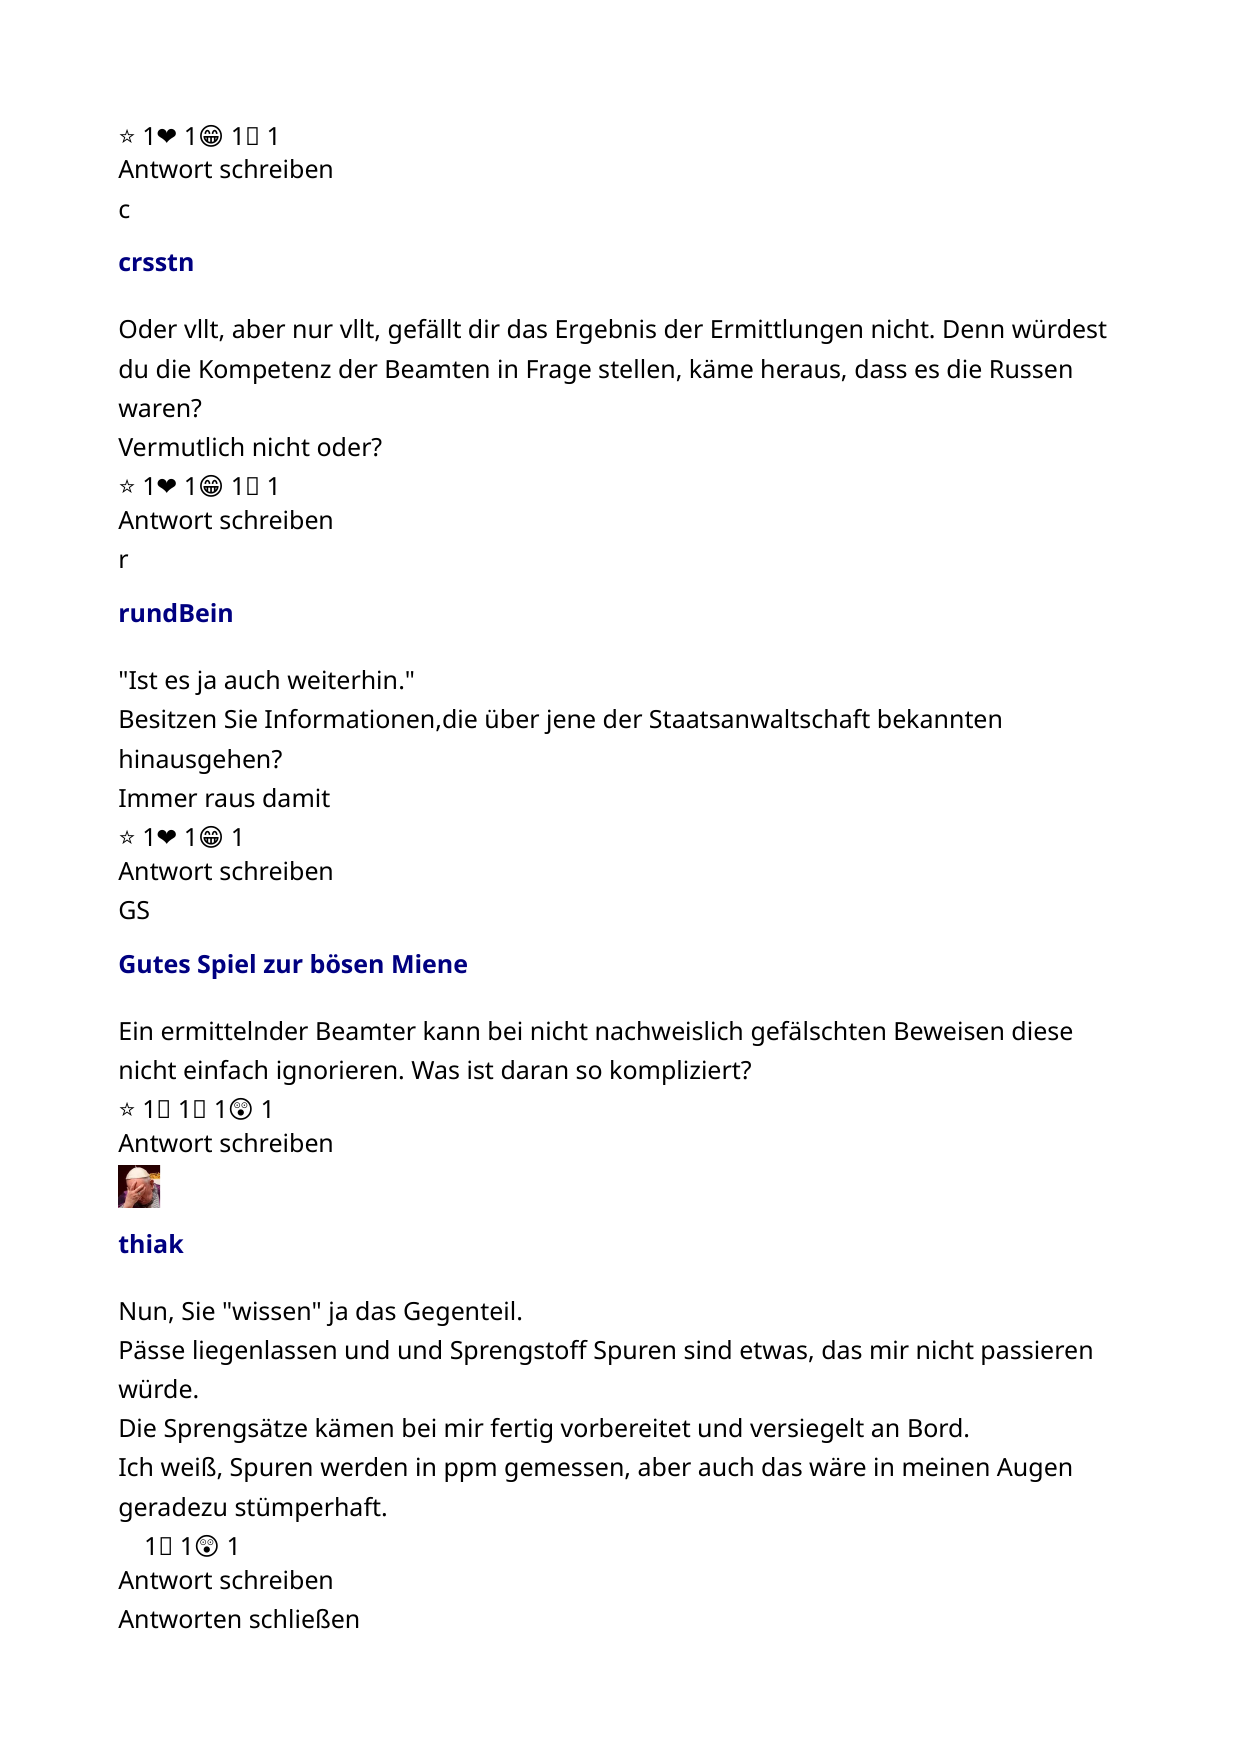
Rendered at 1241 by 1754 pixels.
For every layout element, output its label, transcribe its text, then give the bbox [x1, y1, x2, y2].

text r [118, 542, 1122, 576]
subtitle thiak [118, 1226, 1122, 1260]
text Pässe liegenlassen und und Sprengstoff Spuren sind etwas, das mir nicht passieren würde. [118, 1332, 1122, 1406]
subtitle crsstn [118, 245, 1122, 279]
text ⭐️ 1❤️ 1😁 1🙁 1 [118, 469, 1122, 503]
subtitle rundBein [118, 596, 1122, 630]
text Oder vllt, aber nur vllt, gefällt dir das Ergebnis der Ermittlungen nicht. Denn würdest du die Kompetenz der Beamten in Frage stellen, käme heraus, dass es die Russen waren? Vermutlich nicht oder? [118, 312, 1122, 464]
text Antwort schreiben [118, 1562, 1122, 1596]
text Antwort schreiben [118, 1126, 1122, 1160]
text ⭐️ 1🙁 1🤨 1😲 1 [118, 1092, 1122, 1126]
text Ein ermittelnder Beamter kann bei nicht nachweislich gefälschten Beweisen diese nicht einfach ignorieren. Was ist daran so kompliziert? [118, 1014, 1122, 1087]
text Antwort schreiben [118, 503, 1122, 537]
text Antworten schließen [118, 1602, 1122, 1636]
text Besitzen Sie Informationen,die über jene der Staatsanwaltschaft bekannten hinausgehen? [118, 702, 1122, 775]
text Antwort schreiben [118, 152, 1122, 186]
text ⭐️ 1❤️ 1😁 1🙁 1 [118, 118, 1122, 152]
text Immer raus damit [118, 780, 1122, 814]
subtitle Gutes Spiel zur bösen Miene [118, 947, 1122, 981]
text Nun, Sie "wissen" ja das Gegenteil. [118, 1293, 1122, 1327]
text Antwort schreiben [118, 854, 1122, 888]
text 🙁 1🤨 1😲 1 [118, 1528, 1122, 1562]
picture [118, 1165, 161, 1208]
text GS [118, 893, 1122, 927]
text ⭐️ 1❤️ 1😁 1 [118, 819, 1122, 854]
text Ich weiß, Spuren werden in ppm gemessen, aber auch das wäre in meinen Augen geradezu stümperhaft. [118, 1450, 1122, 1523]
text Die Sprengsätze kämen bei mir fertig vorbereitet und versiegelt an Bord. [118, 1411, 1122, 1445]
text c [118, 191, 1122, 225]
text "Ist es ja auch weiterhin." [118, 663, 1122, 697]
